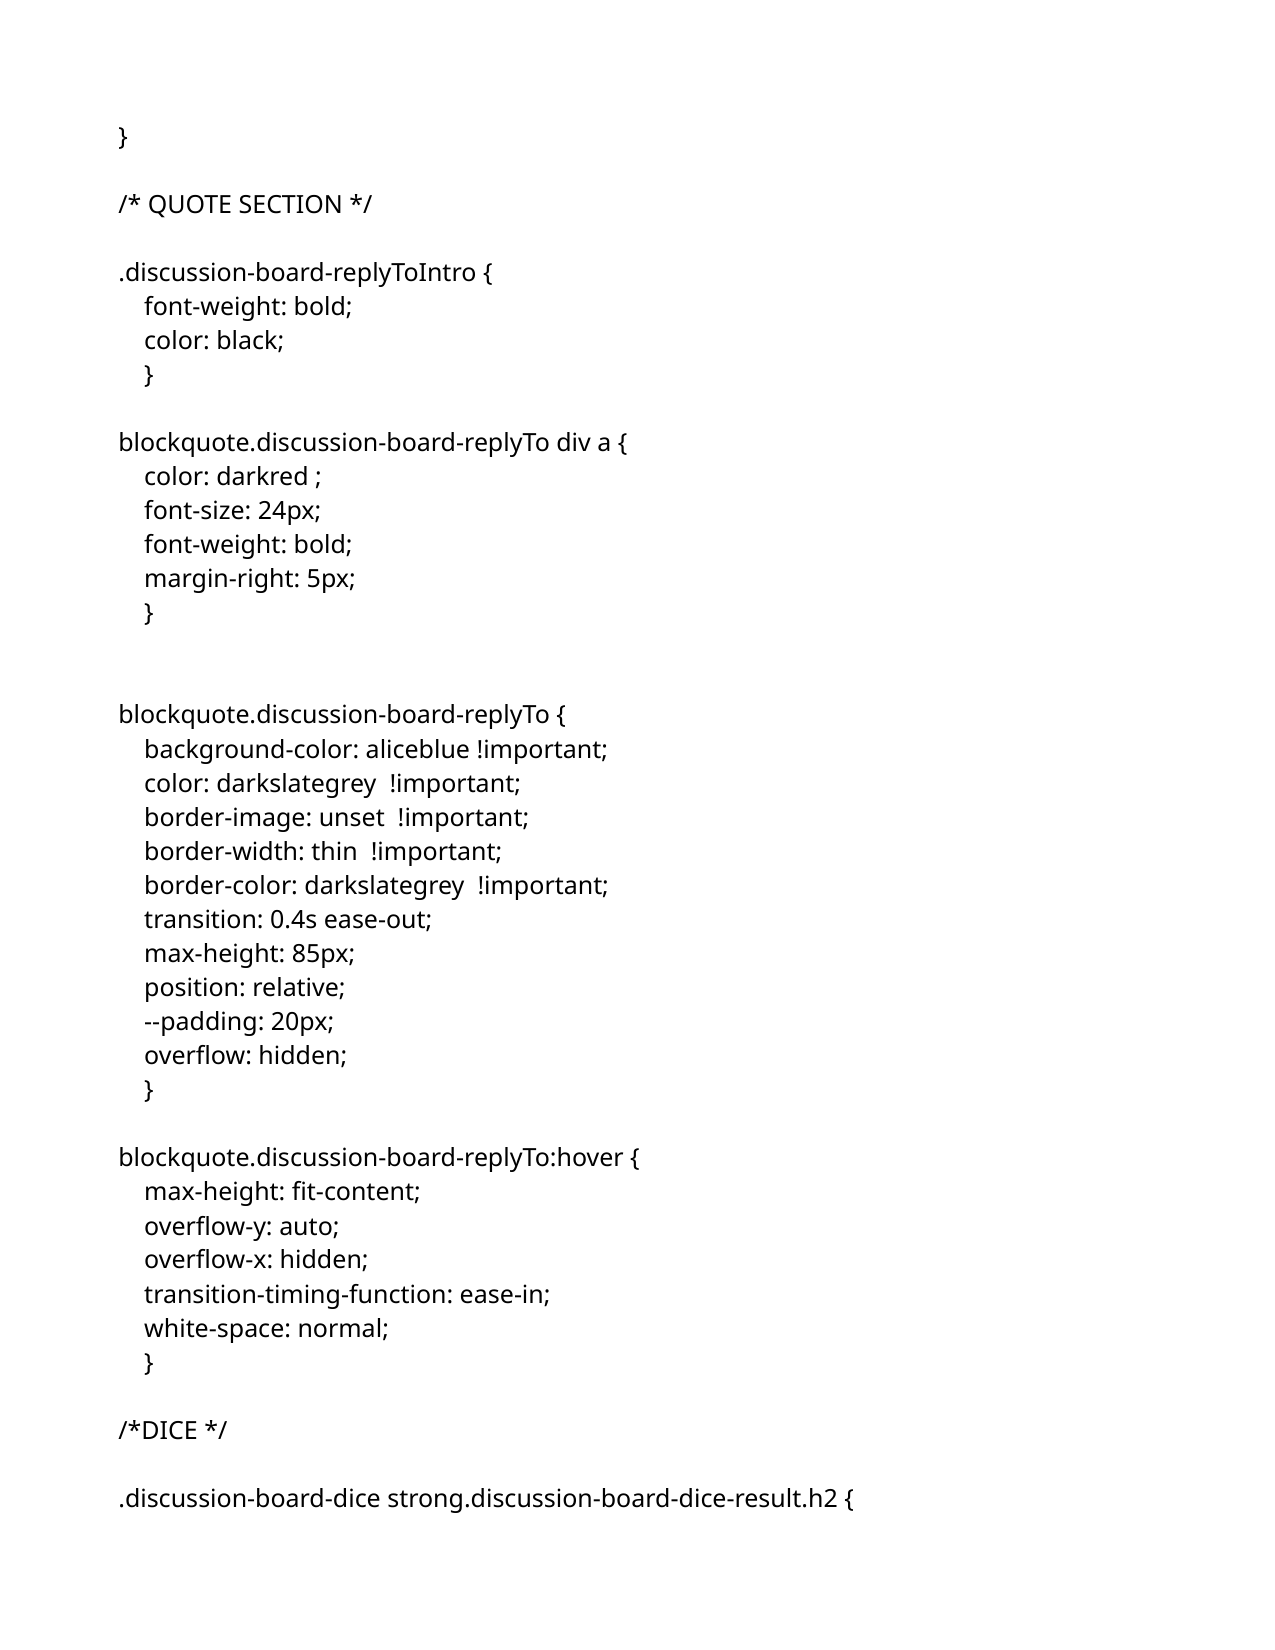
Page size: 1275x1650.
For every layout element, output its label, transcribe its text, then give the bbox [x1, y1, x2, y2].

text } /* QUOTE SECTION */ .discussion-board-replyToIntro { font-weight: bold; color: black; } blockquote.discussion-board-replyTo div a { color: darkred ; font-size: 24px; font-weight: bold; margin-right: 5px; } blockquote.discussion-board-replyTo { background-color: aliceblue !important; color: darkslategrey !important; border-image: unset !important; border-width: thin !important; border-color: darkslategrey !important; transition: 0.4s ease-out; max-height: 85px; position: relative; --padding: 20px; overflow: hidden; } blockquote.discussion-board-replyTo:hover { max-height: fit-content; overflow-y: auto; overflow-x: hidden; transition-timing-function: ease-in; white-space: normal; } /*DICE */ .discussion-board-dice strong.discussion-board-dice-result.h2 { [118, 118, 1157, 1515]
